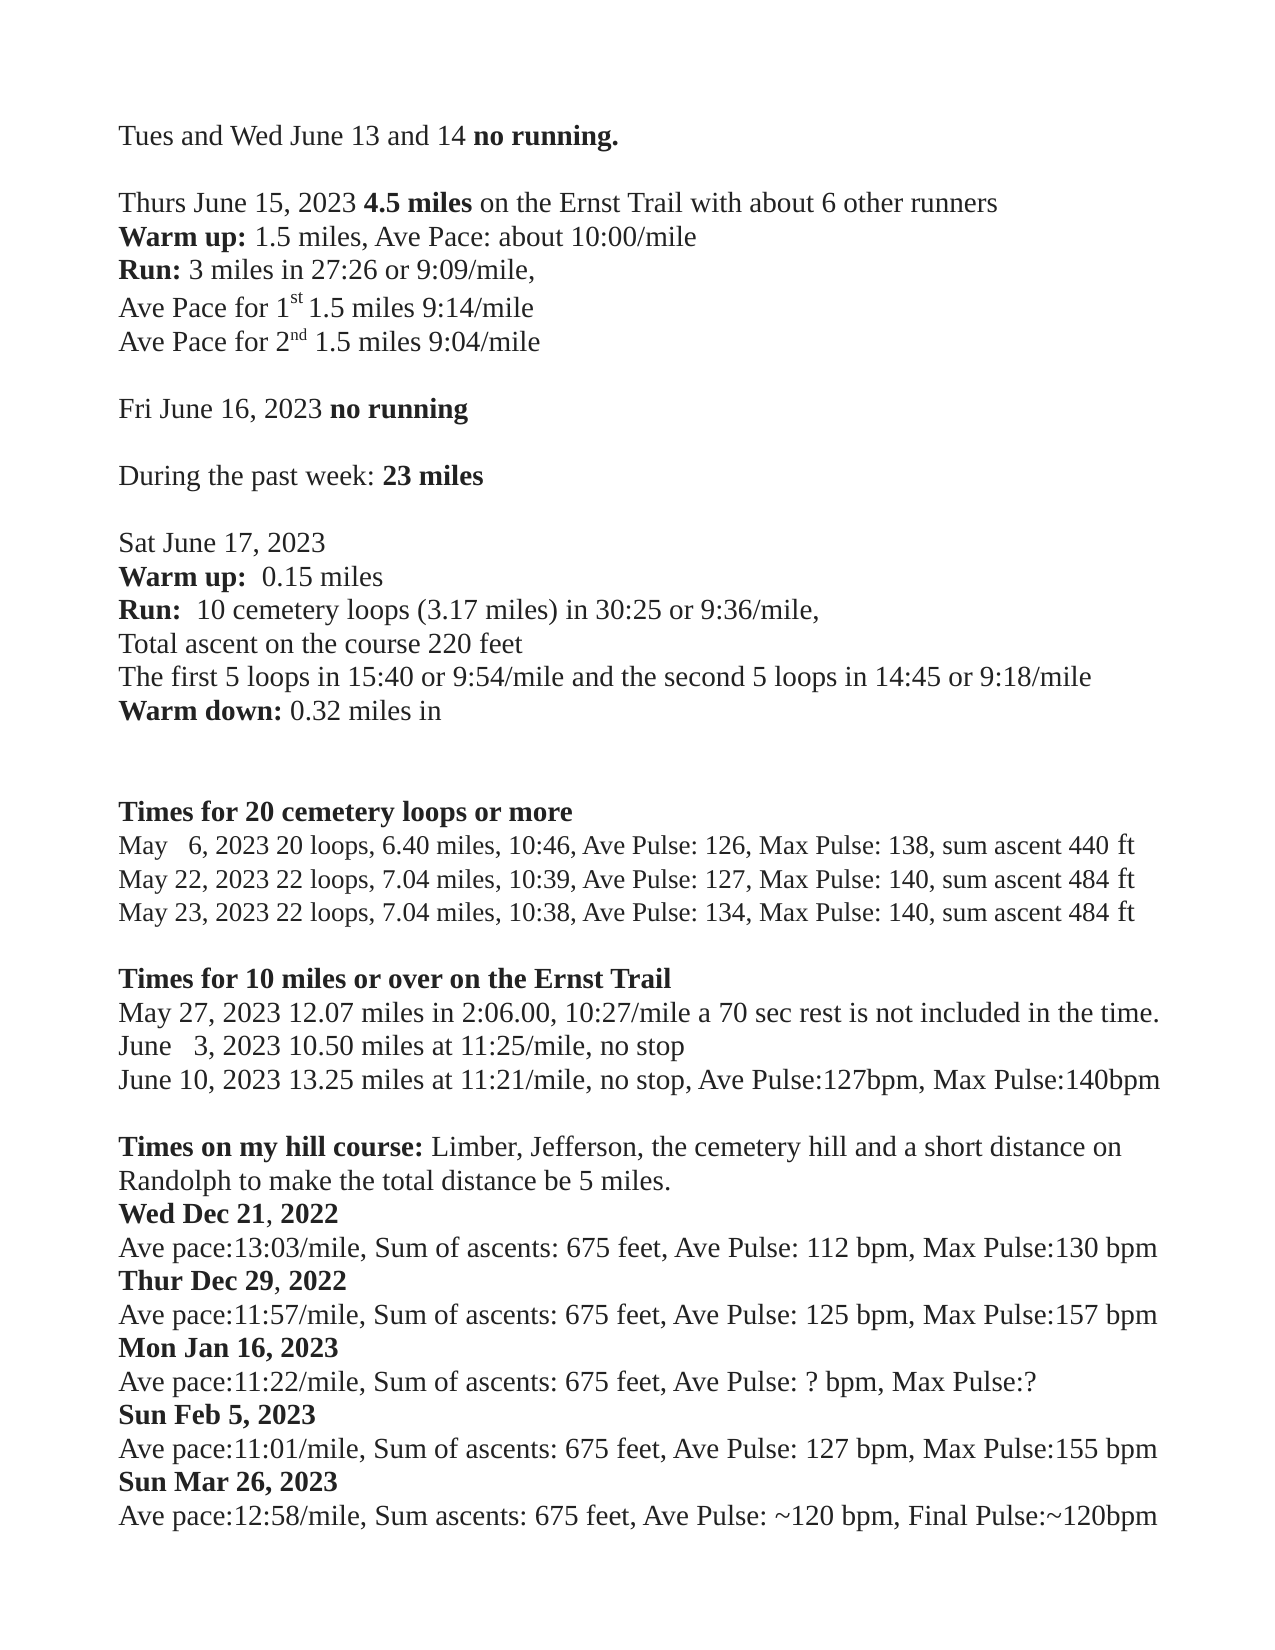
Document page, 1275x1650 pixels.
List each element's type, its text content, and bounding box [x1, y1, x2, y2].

text Times on my hill course: Limber, Jefferson, the cemetery hill and a short distance on Randolph to make the total distance be 5 miles. [118, 1129, 1161, 1196]
text May 6, 2023 20 loops, 6.40 miles, 10:46, Ave Pulse: 126, Max Pulse: 138, sum ascent 440 ft [118, 827, 1161, 861]
text Ave Pace for 2nd 1.5 miles 9:04/mile [118, 324, 1161, 358]
text Ave pace:13:03/mile, Sum of ascents: 675 feet, Ave Pulse: 112 bpm, Max Pulse:130 bpm [118, 1230, 1161, 1263]
text Ave pace:11:57/mile, Sum of ascents: 675 feet, Ave Pulse: 125 bpm, Max Pulse:157 bpm [118, 1297, 1161, 1330]
text Sat June 17, 2023 [118, 525, 1161, 559]
text Total ascent on the course 220 feet [118, 626, 1161, 659]
text Ave pace:11:22/mile, Sum of ascents: 675 feet, Ave Pulse: ? bpm, Max Pulse:? [118, 1364, 1161, 1397]
text The first 5 loops in 15:40 or 9:54/mile and the second 5 loops in 14:45 or 9:18/mile [118, 659, 1161, 693]
text Run: 3 miles in 27:26 or 9:09/mile, [118, 252, 1161, 286]
text June 3, 2023 10.50 miles at 11:25/mile, no stop [118, 1028, 1161, 1062]
text Thur Dec 29, 2022 [118, 1263, 1161, 1297]
text June 10, 2023 13.25 miles at 11:21/mile, no stop, Ave Pulse:127bpm, Max Pulse:140bpm [118, 1062, 1161, 1096]
text May 23, 2023 22 loops, 7.04 miles, 10:38, Ave Pulse: 134, Max Pulse: 140, sum ascent 484 ft [118, 894, 1161, 928]
text During the past week: 23 miles [118, 458, 1161, 492]
text Run: 10 cemetery loops (3.17 miles) in 30:25 or 9:36/mile, [118, 592, 1161, 626]
text Mon Jan 16, 2023 [118, 1330, 1161, 1364]
text Times for 10 miles or over on the Ernst Trail [118, 961, 1161, 995]
text Thurs June 15, 2023 4.5 miles on the Ernst Trail with about 6 other runners [118, 185, 1161, 219]
text Sun Mar 26, 2023 [118, 1464, 1161, 1498]
text Ave Pace for 1st 1.5 miles 9:14/mile [118, 286, 1161, 324]
text May 22, 2023 22 loops, 7.04 miles, 10:39, Ave Pulse: 127, Max Pulse: 140, sum ascent 484 ft [118, 861, 1161, 894]
text Sun Feb 5, 2023 [118, 1397, 1161, 1431]
text Tues and Wed June 13 and 14 no running. [118, 118, 1161, 152]
text Warm up: 0.15 miles [118, 559, 1161, 592]
text Ave pace:12:58/mile, Sum ascents: 675 feet, Ave Pulse: ~120 bpm, Final Pulse:~120bpm [118, 1498, 1161, 1532]
text Fri June 16, 2023 no running [118, 391, 1161, 425]
text May 27, 2023 12.07 miles in 2:06.00, 10:27/mile a 70 sec rest is not included in the time. [118, 995, 1161, 1028]
text Wed Dec 21, 2022 [118, 1196, 1161, 1230]
text Warm up: 1.5 miles, Ave Pace: about 10:00/mile [118, 219, 1161, 252]
text Ave pace:11:01/mile, Sum of ascents: 675 feet, Ave Pulse: 127 bpm, Max Pulse:155 bpm [118, 1431, 1161, 1464]
text Times for 20 cemetery loops or more [118, 794, 1161, 827]
text Warm down: 0.32 miles in [118, 693, 1161, 727]
